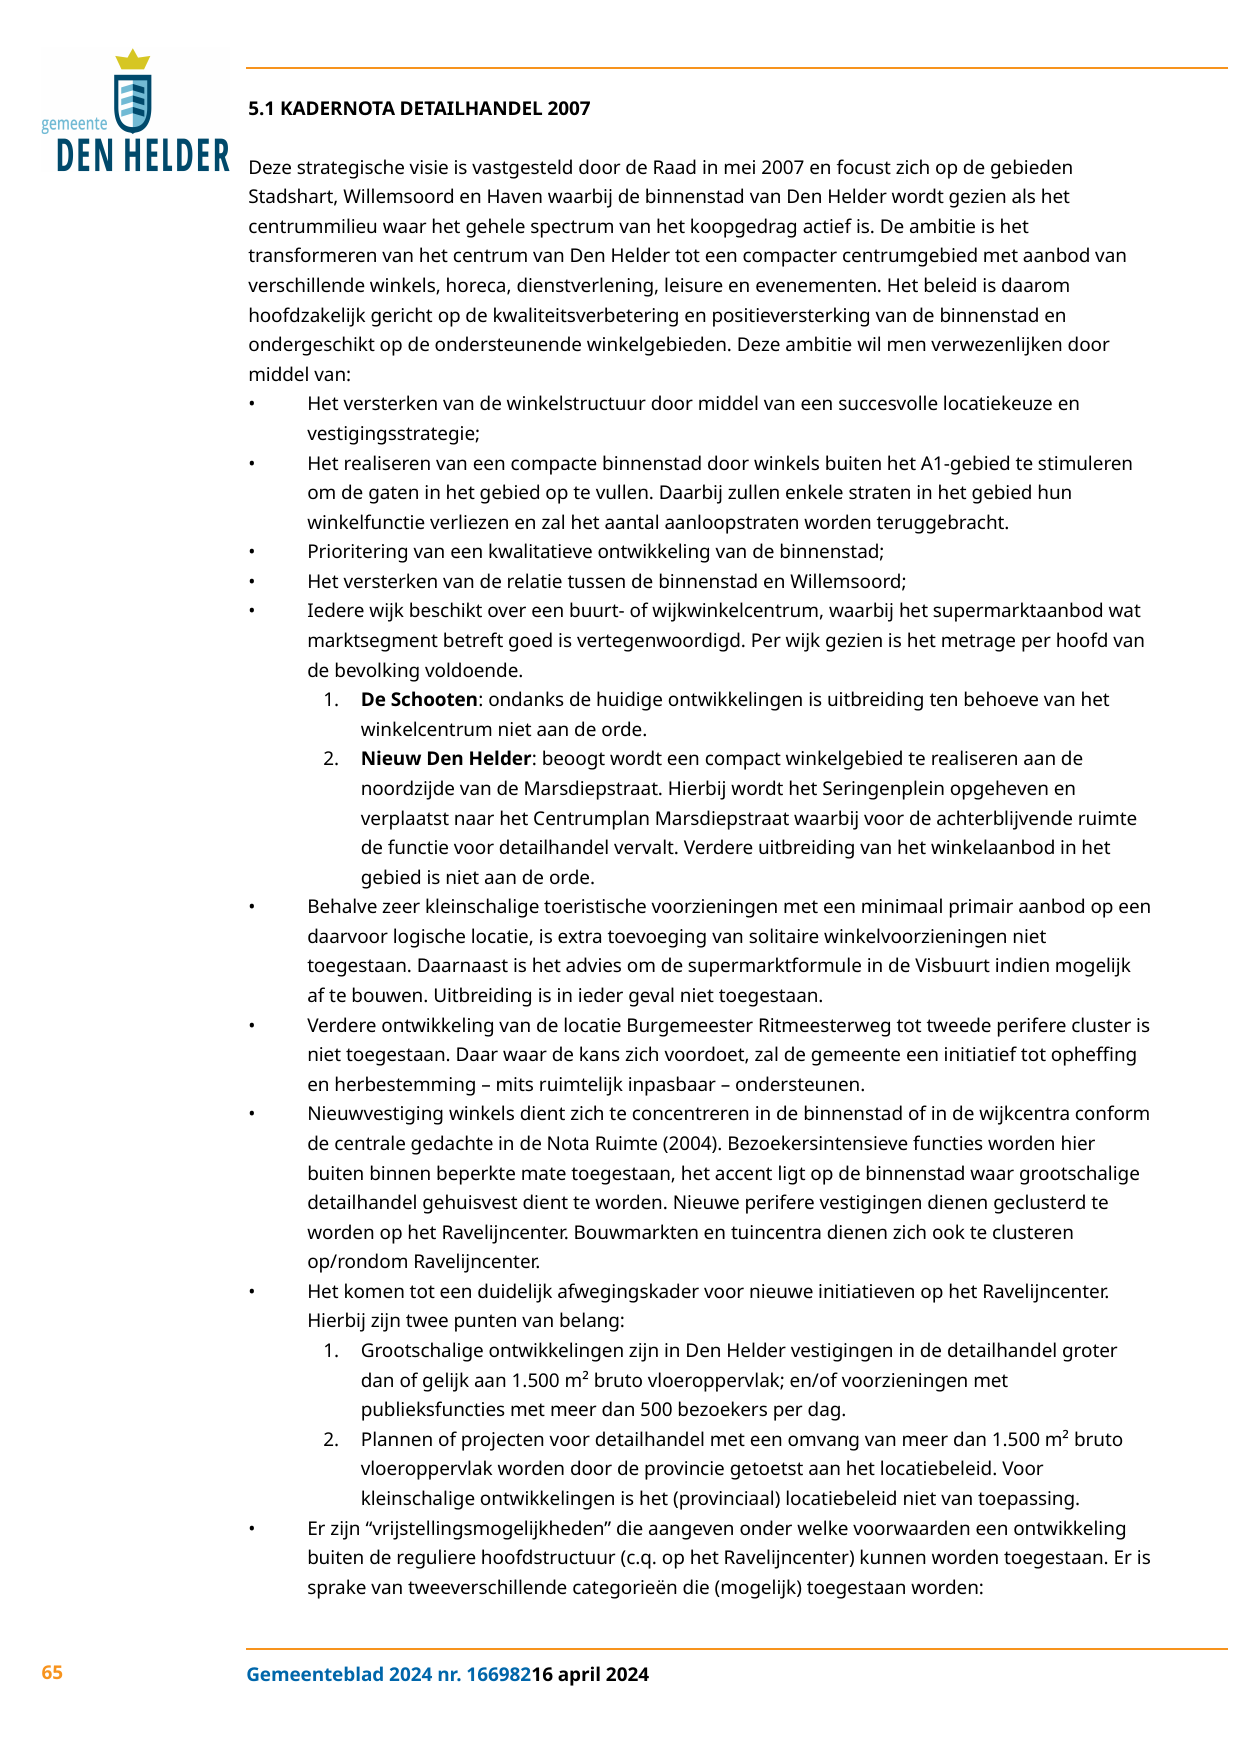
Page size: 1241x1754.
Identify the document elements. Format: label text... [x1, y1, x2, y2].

picture [63, 144, 68, 165]
list Het versterken van de winkelstructuur door middel van een succesvolle locatiekeuze en vestigingsstrategie; [248, 391, 1152, 446]
list Prioritering van een kwalitatieve ontwikkeling van de binnenstad; [248, 538, 1152, 564]
list Iedere wijk beschikt over een buurt- of wijkwinkelcentrum, waarbij het supermarktaanbod wat marktsegment betreft goed is vertegenwoordigd. Per wijk gezien is het metrage per hoofd van de bevolking voldoende. [248, 598, 1152, 683]
picture [182, 144, 187, 165]
picture [220, 160, 224, 172]
list Grootschalige ontwikkelingen zijn in Den Helder vestigingen in de detailhandel groter dan of gelijk aan 1.500 m² bruto vloeroppervlak; en/of voorzieningen met publieksfuncties met meer dan 500 bezoekers per dag. [323, 1337, 1152, 1422]
picture [130, 157, 135, 172]
list Het versterken van de relatie tussen de binnenstad en Willemsoord; [248, 568, 1152, 594]
picture [100, 154, 106, 172]
list Verdere ontwikkeling van de locatie Burgemeester Ritmeesterweg tot tweede perifere cluster is niet toegestaan. Daar waar de kans zich voordoet, zal de gemeente een initiatief tot opheffing en herbestemming – mits ruimtelijk inpasbaar – ondersteunen. [248, 1012, 1152, 1097]
list Het realiseren van een compacte binnenstad door winkels buiten het A1-gebied te stimuleren om de gaten in het gebied op te vullen. Daarbij zullen enkele straten in het gebied hun winkelfunctie verliezen en zal het aantal aanloopstraten worden teruggebracht. [248, 450, 1152, 535]
list Plannen of projecten voor detailhandel met een omvang van meer dan 1.500 m² bruto vloeroppervlak worden door de provincie getoetst aan het locatiebeleid. Voor kleinschalige ontwikkelingen is het (provinciaal) locatiebeleid niet van toepassing. [323, 1426, 1152, 1511]
list Er zijn “vrijstellingsmogelijkheden” die aangeven onder welke voorwaarden een ontwikkeling buiten de reguliere hoofdstructuur (c.q. op het Ravelijncenter) kunnen worden toegestaan. Er is sprake van tweeverschillende categorieën die (mogelijk) toegestaan worden: [248, 1515, 1152, 1600]
picture [41, 47, 231, 172]
text Deze strategische visie is vastgesteld door de Raad in mei 2007 en focust zich op de gebieden Stadshart, Willemsoord en Haven waarbij de binnenstad van Den Helder wordt gezien als het centrummilieu waar het gehele spectrum van het koopgedrag actief is. De ambitie is het transformeren van het centrum van Den Helder tot een compacter centrumgebied met aanbod van verschillende winkels, horeca, dienstverlening, leisure en evenementen. Het beleid is daarom hoofdzakelijk gericht op de kwaliteitsverbetering en positieversterking van de binnenstad en ondergeschikt op de ondersteunende winkelgebieden. Deze ambitie wil men verwezenlijken door middel van: [248, 154, 1152, 387]
list Nieuwvestiging winkels dient zich te concentreren in de binnenstad of in de wijkcentra conform de centrale gedachte in de Nota Ruimte (2004). Bezoekersintensieve functies worden hier buiten binnen beperkte mate toegestaan, het accent ligt op de binnenstad waar grootschalige detailhandel gehuisvest dient te worden. Nieuwe perifere vestigingen dienen geclusterd te worden op het Ravelijncenter. Bouwmarkten en tuincentra dienen zich ook te clusteren op/rondom Ravelijncenter. [248, 1101, 1152, 1274]
list Nieuw Den Helder: beoogt wordt een compact winkelgebied te realiseren aan de noordzijde van de Marsdiepstraat. Hierbij wordt het Seringenplein opgeheven en verplaatst naar het Centrumplan Marsdiepstraat waarbij voor de achterblijvende ruimte de functie voor detailhandel vervalt. Verdere uitbreiding van het winkelaanbod in het gebied is niet aan de orde. [323, 746, 1152, 890]
list De Schooten: ondanks de huidige ontwikkelingen is uitbreiding ten behoeve van het winkelcentrum niet aan de orde. [323, 686, 1152, 742]
text 5.1 KADERNOTA DETAILHANDEL 2007 [248, 95, 1152, 121]
list Behalve zeer kleinschalige toeristische voorzieningen met een minimaal primair aanbod op een daarvoor logische locatie, is extra toevoeging van solitaire winkelvoorzieningen niet toegestaan. Daarnaast is het advies om de supermarktformule in de Visbuurt indien mogelijk af te bouwen. Uitbreiding is in ieder geval niet toegestaan. [248, 893, 1152, 1008]
list Het komen tot een duidelijk afwegingskader voor nieuwe initiatieven op het Ravelijncenter. Hierbij zijn twee punten van belang: [248, 1278, 1152, 1333]
